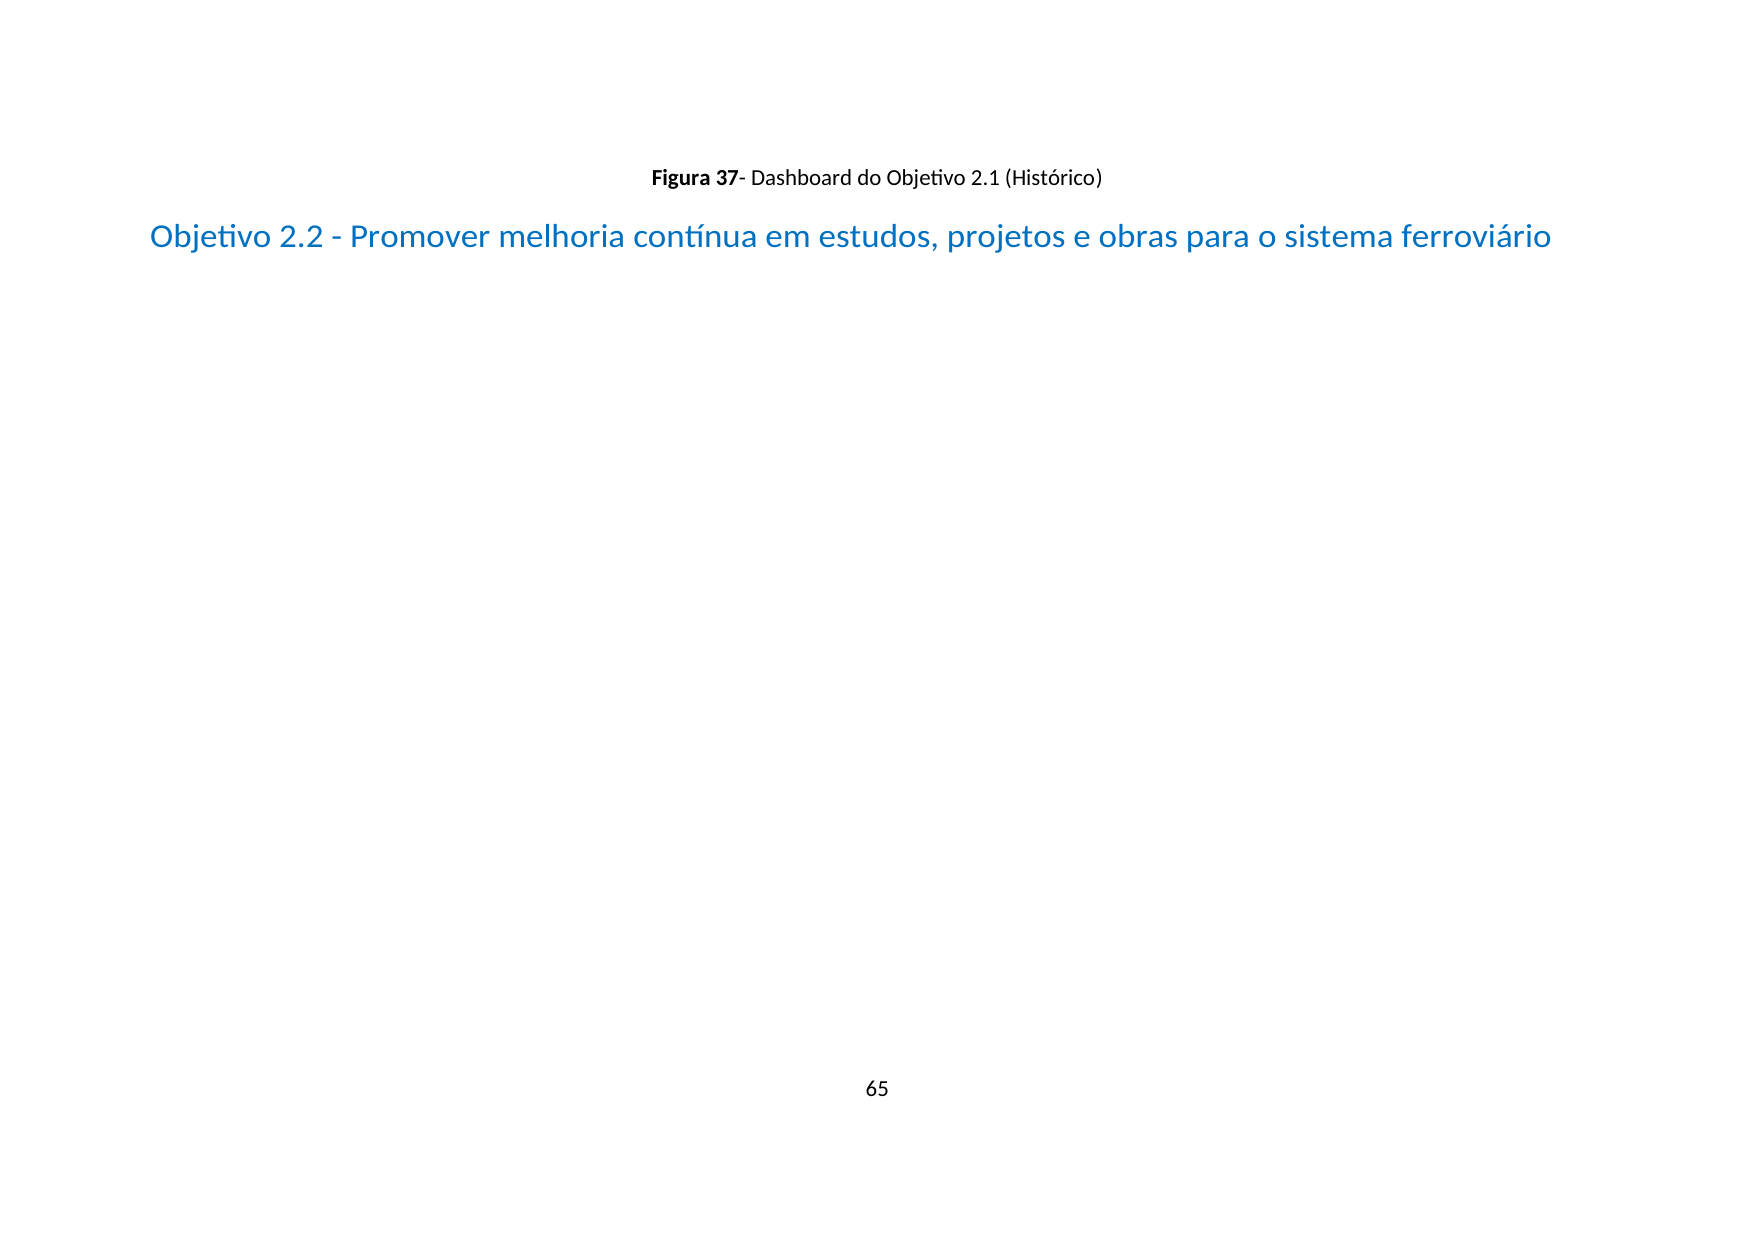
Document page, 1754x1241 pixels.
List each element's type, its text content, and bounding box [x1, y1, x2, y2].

text Figura 37- Dashboard do Objetivo 2.1 (Histórico) [150, 163, 1604, 191]
subtitle Objetivo 2.2 - Promover melhoria contínua em estudos, projetos e obras para o sistema ferroviário [150, 216, 1604, 256]
